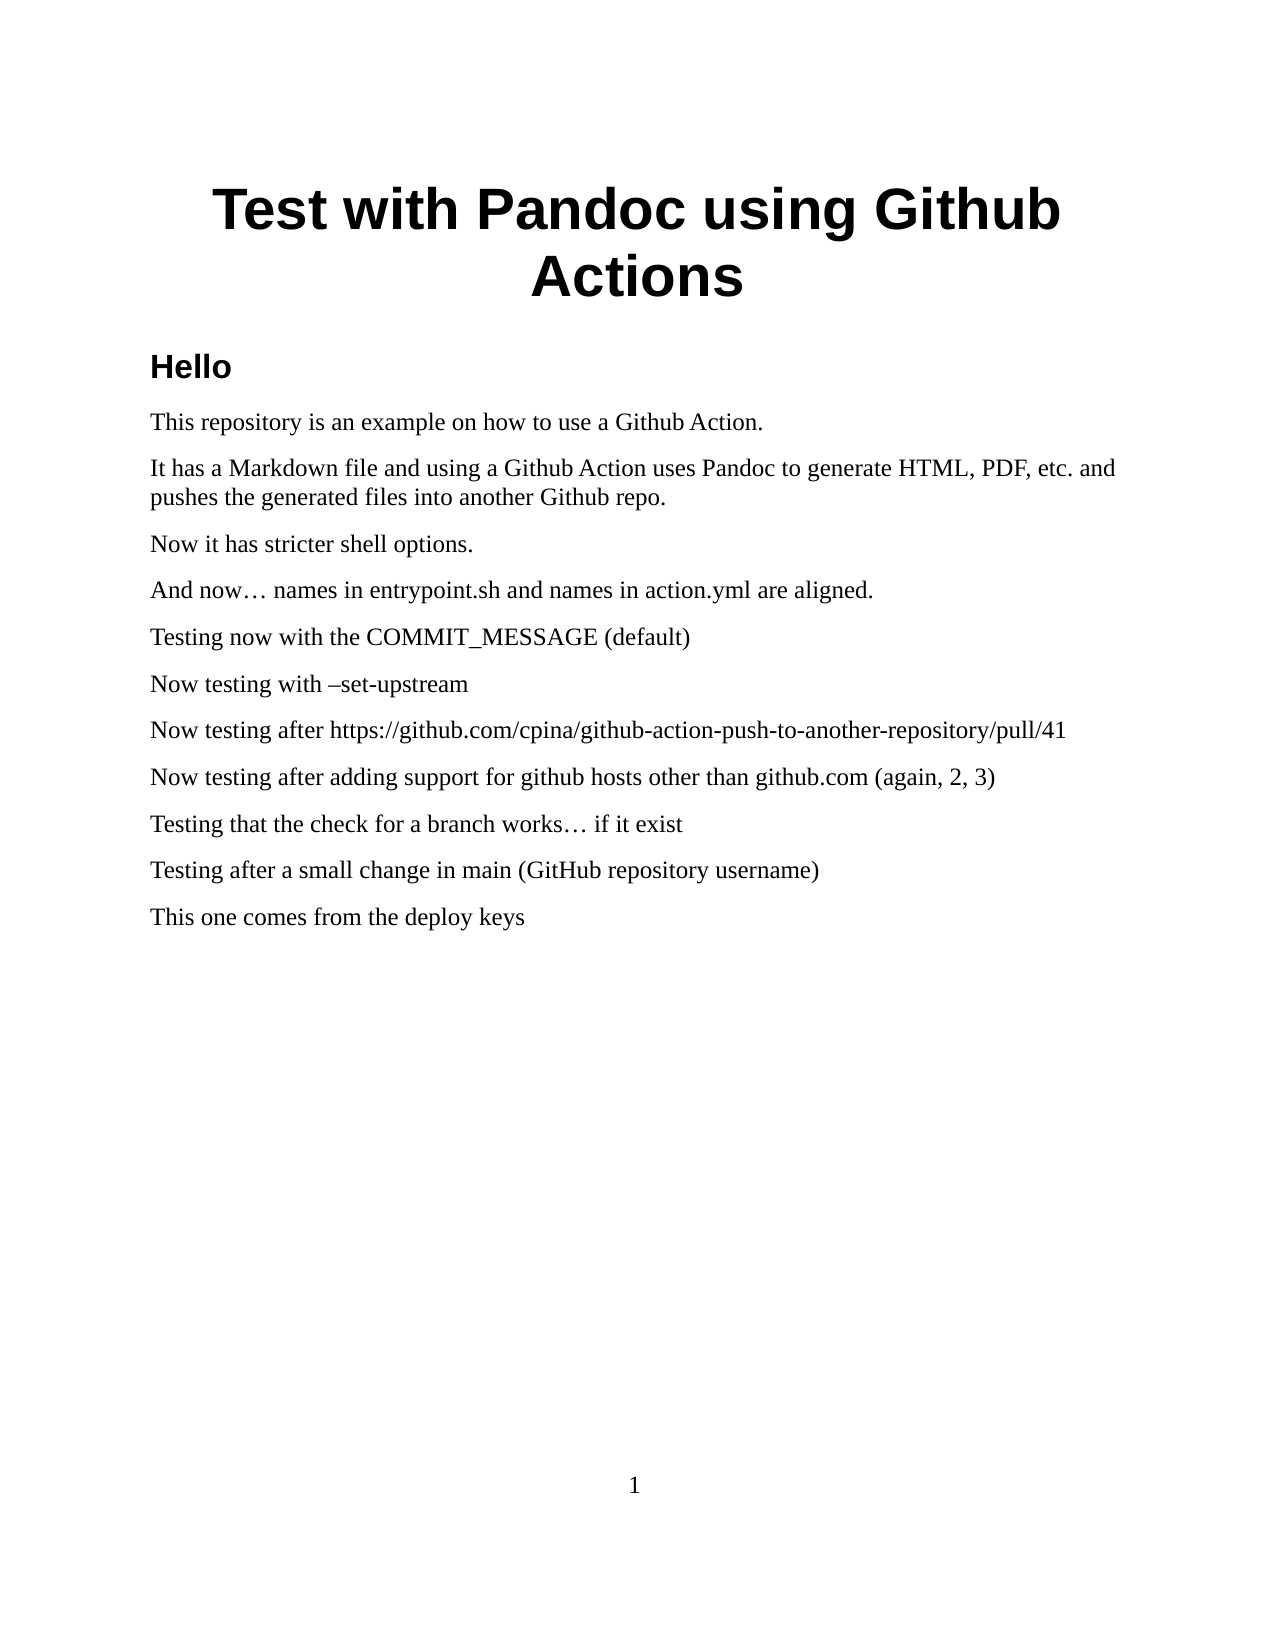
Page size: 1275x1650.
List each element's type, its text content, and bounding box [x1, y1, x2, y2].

text And now… names in entrypoint.sh and names in action.yml are aligned. [150, 576, 1125, 604]
text Testing after a small change in main (GitHub repository username) [150, 856, 1125, 884]
text Now testing with –set-upstream [150, 669, 1125, 698]
text This repository is an example on how to use a Github Action. [150, 407, 1125, 436]
text Now testing after https://github.com/cpina/github-action-push-to-another-repository/pull/41 [150, 716, 1125, 744]
text Now it has stricter shell options. [150, 529, 1125, 558]
text Testing now with the COMMIT_MESSAGE (default) [150, 622, 1125, 651]
text Testing that the check for a branch works… if it exist [150, 809, 1125, 838]
text This one comes from the deploy keys [150, 902, 1125, 931]
subtitle Hello [150, 347, 1125, 385]
text Now testing after adding support for github hosts other than github.com (again, 2, 3) [150, 762, 1125, 791]
title Test with Pandoc using Github Actions [150, 175, 1125, 309]
text It has a Markdown file and using a Github Action uses Pandoc to generate HTML, PDF, etc. and pushes the generated files into another Github repo. [150, 453, 1125, 511]
